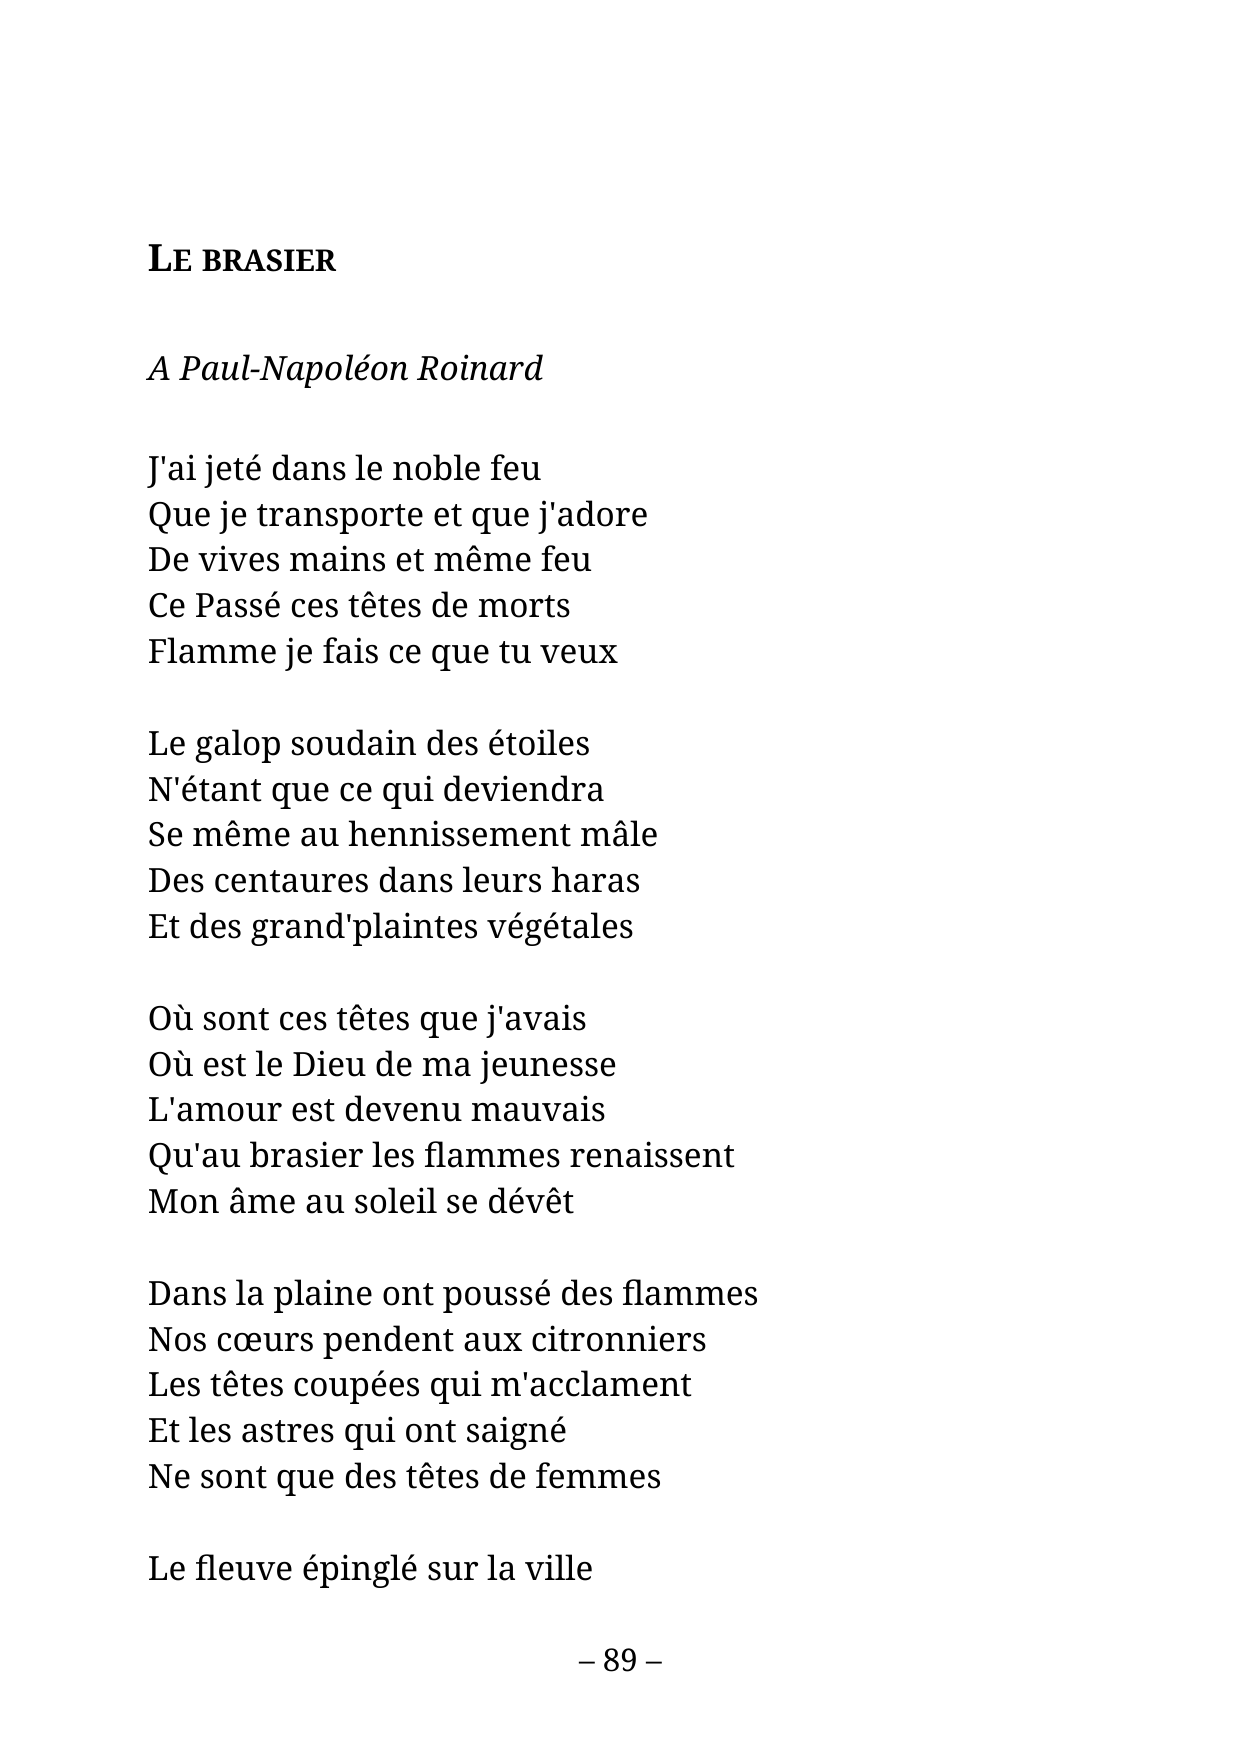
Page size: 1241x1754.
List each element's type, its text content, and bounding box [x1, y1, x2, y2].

subtitle Le brasier [148, 235, 1092, 281]
text A Paul-Napoléon Roinard [148, 343, 1092, 389]
text J'ai jeté dans le noble feu Que je transporte et que j'adore De vives mains et même feu Ce Passé ces têtes de morts Flamme je fais ce que tu veux Le galop soudain des étoiles N'étant que ce qui deviendra Se même au hennissement mâle Des centaures dans leurs haras Et des grand'plaintes végétales Où sont ces têtes que j'avais Où est le Dieu de ma jeunesse L'amour est devenu mauvais Qu'au brasier les flammes renaissent Mon âme au soleil se dévêt Dans la plaine ont poussé des flammes Nos cœurs pendent aux citronniers Les têtes coupées qui m'acclament Et les astres qui ont saigné Ne sont que des têtes de femmes Le fleuve épinglé sur la ville [148, 443, 1092, 1589]
